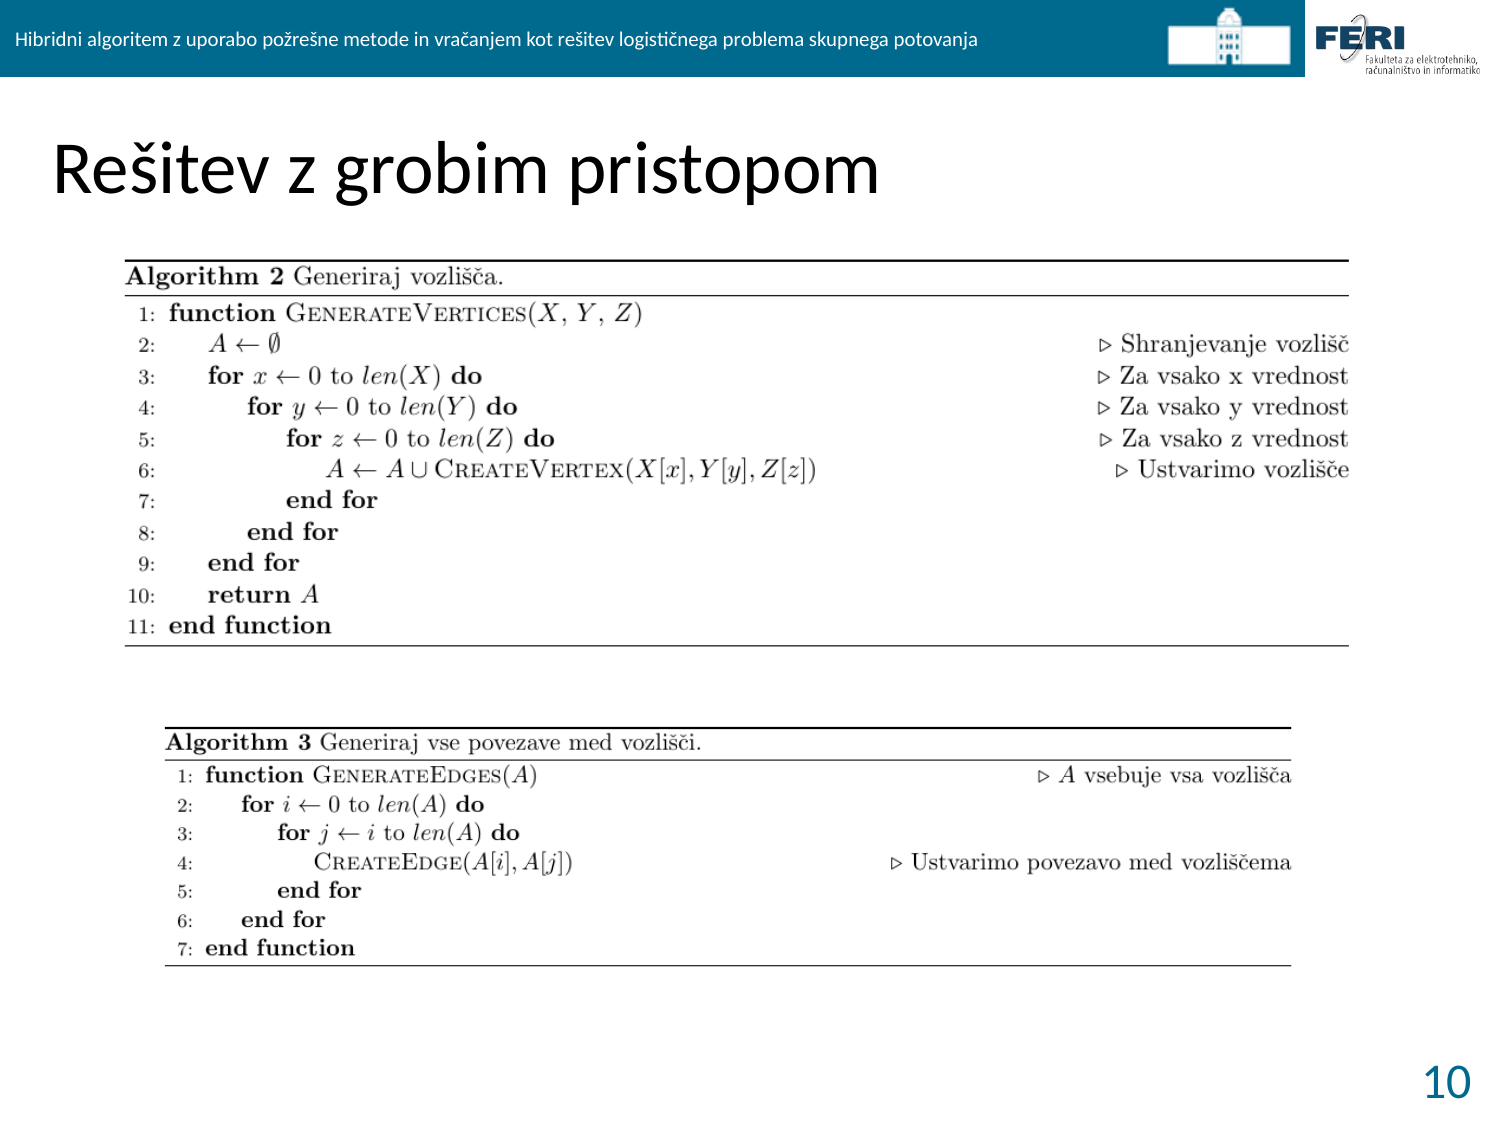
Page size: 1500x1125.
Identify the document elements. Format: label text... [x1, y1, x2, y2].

picture [1316, 13, 1480, 74]
footer Hibridni algoritem z uporabo požrešne metode in vračanjem kot rešitev logističnega problema skupnega potovanja [0, 0, 1117, 77]
picture [153, 715, 1313, 976]
title Rešitev z grobim pristopom [37, 78, 1463, 250]
slide_number 1 [1339, 1046, 1487, 1112]
picture [1168, 7, 1290, 65]
picture [112, 249, 1388, 669]
